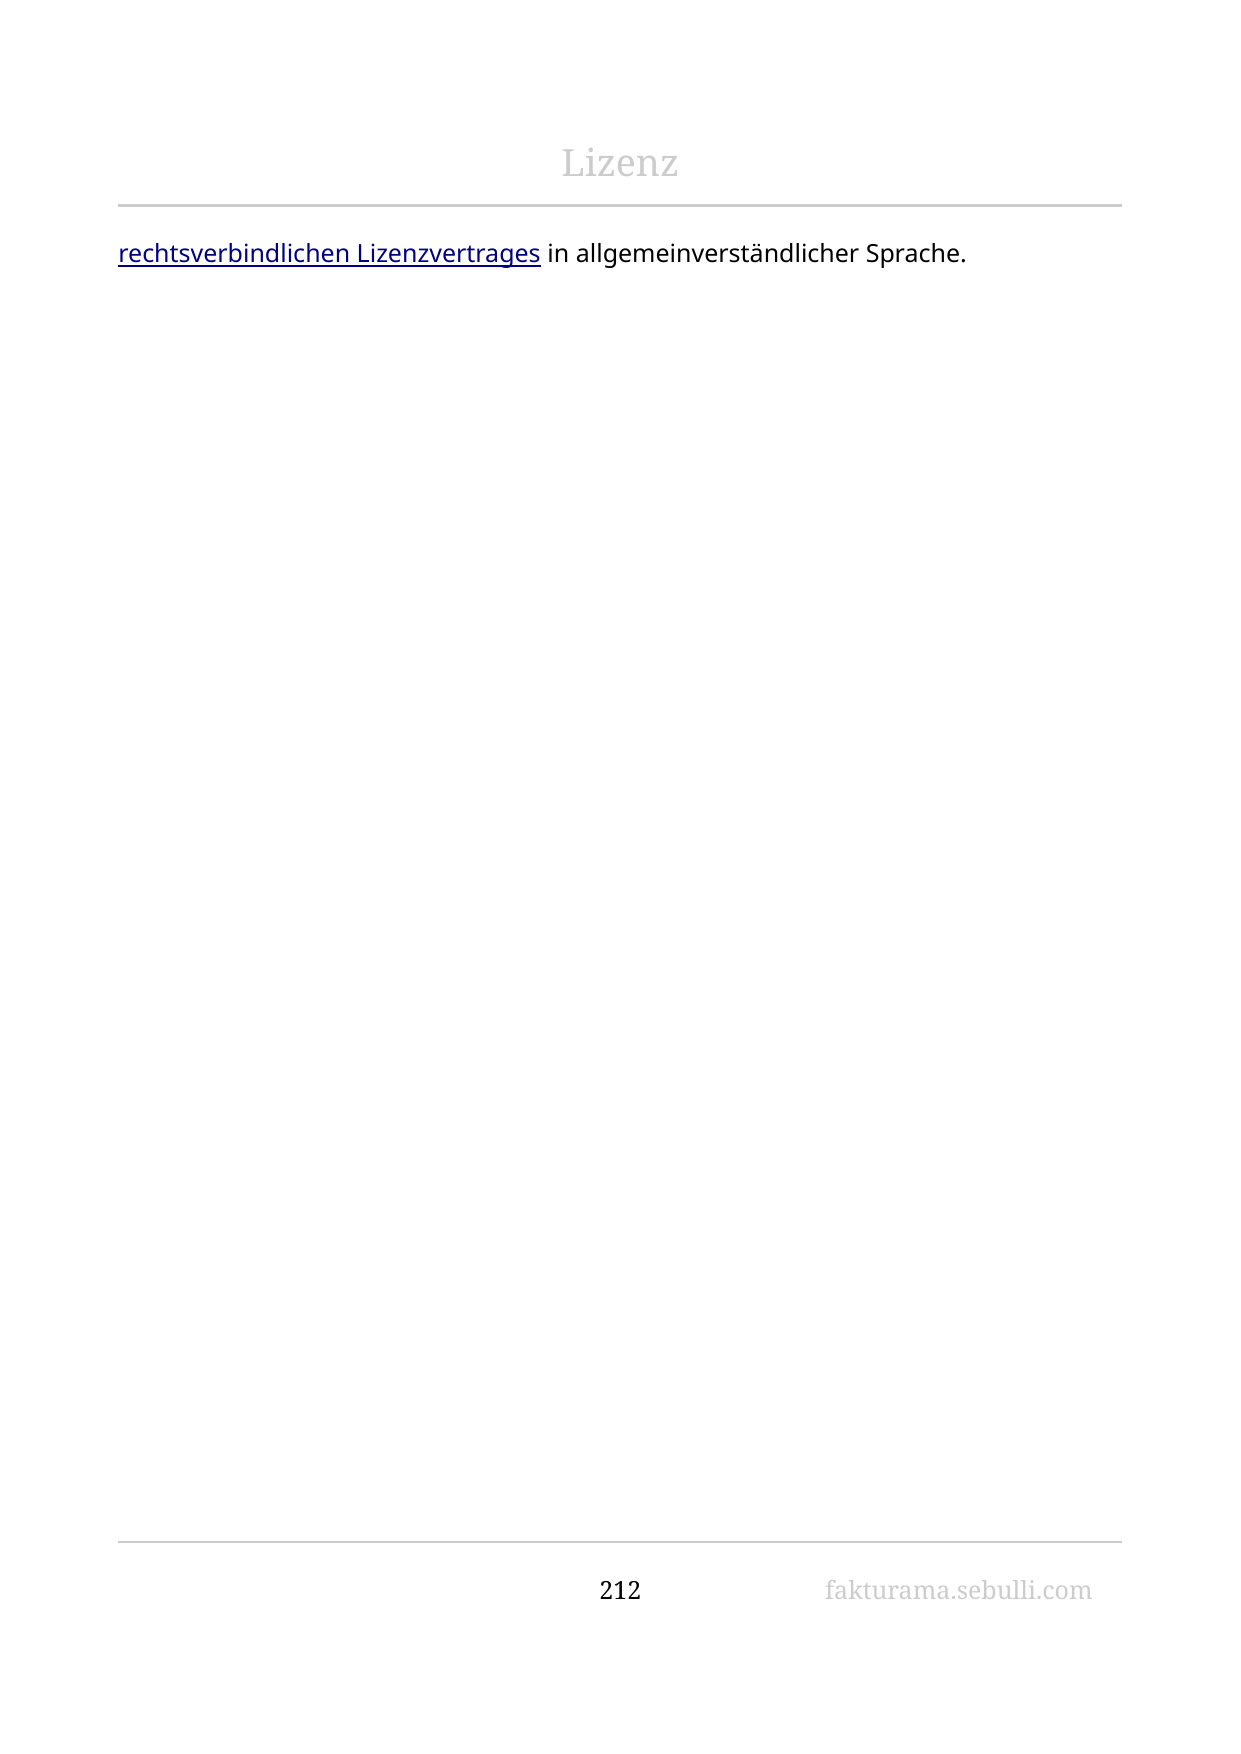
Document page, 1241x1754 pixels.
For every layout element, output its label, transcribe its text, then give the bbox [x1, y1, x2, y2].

text rechtsverbindlichen Lizenzvertrages in allgemeinverständlicher Sprache. [118, 236, 1122, 270]
